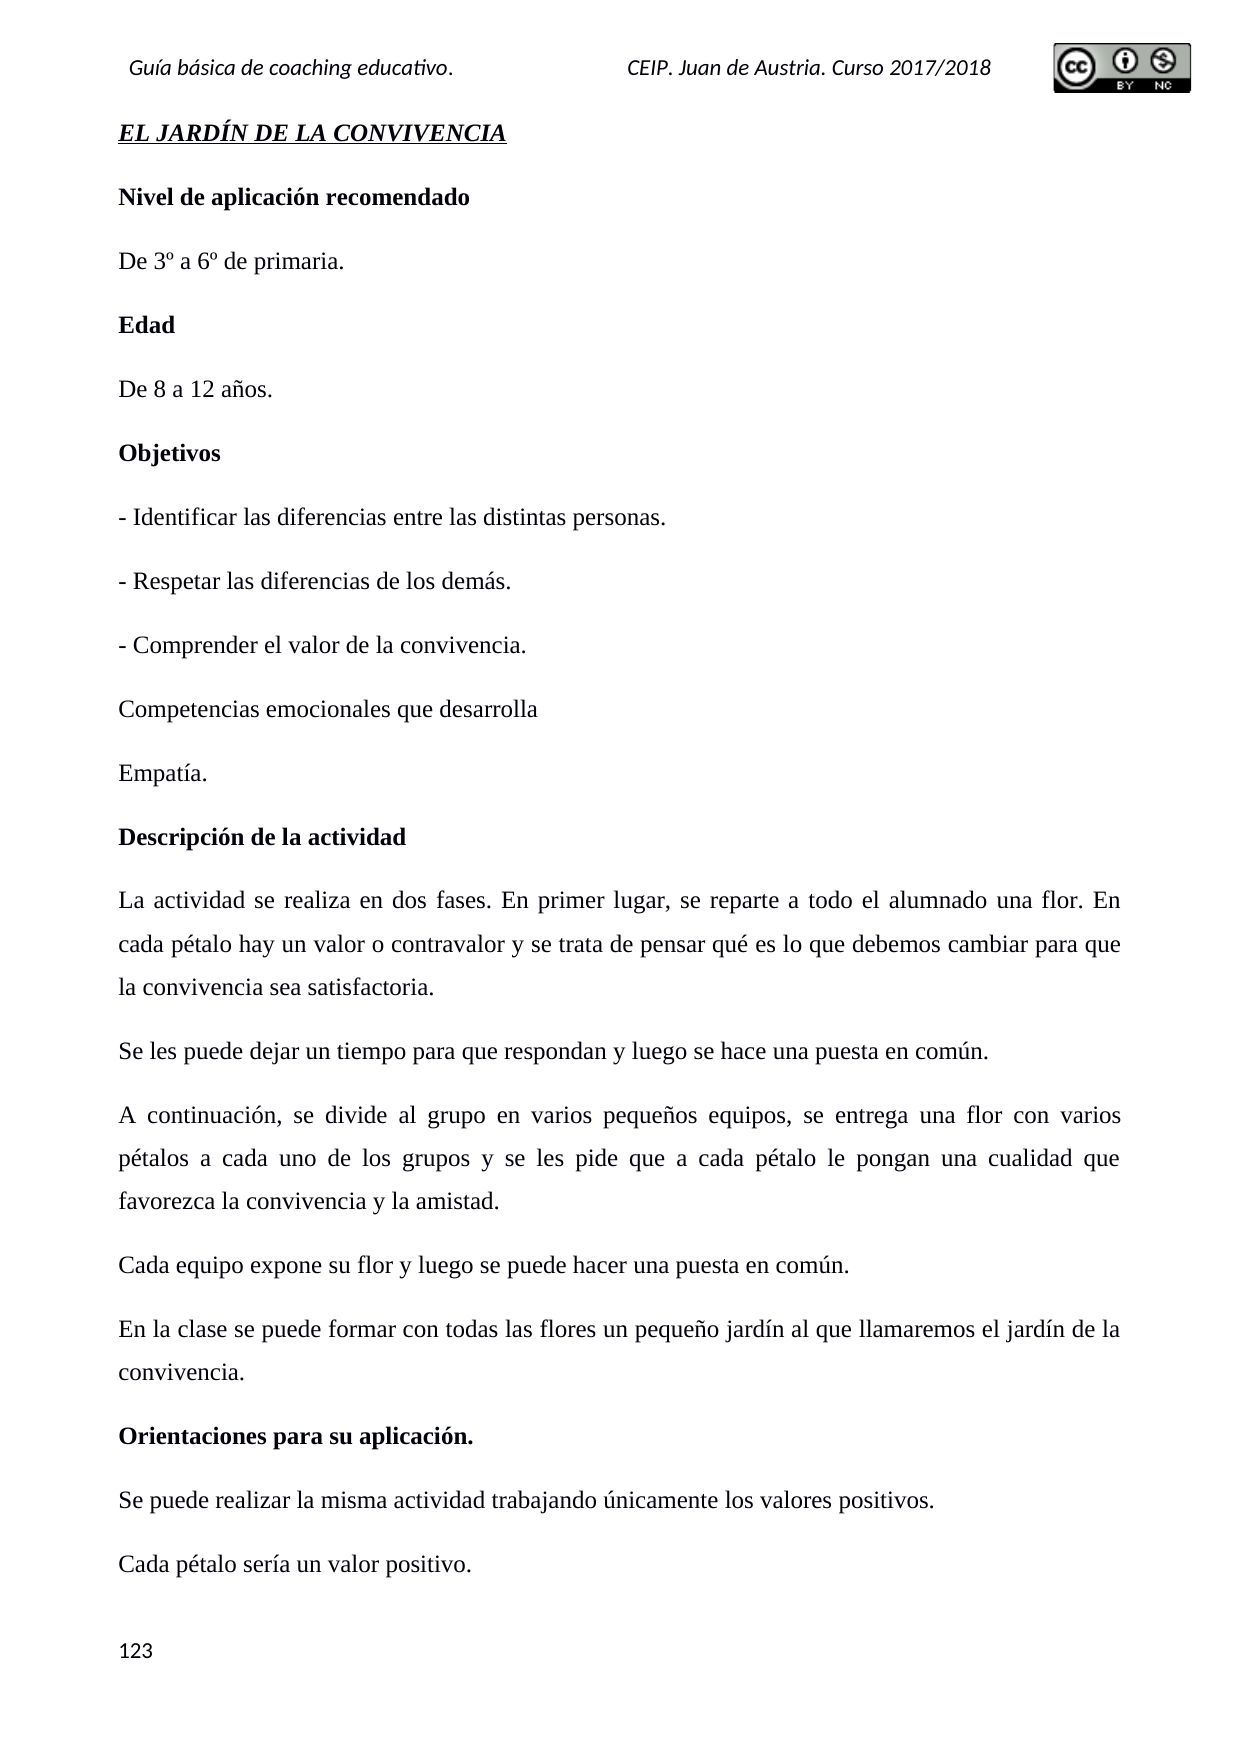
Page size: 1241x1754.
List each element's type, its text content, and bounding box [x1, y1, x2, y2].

list Se puede realizar la misma actividad trabajando únicamente los valores positivos. [118, 1485, 1122, 1514]
list EL JARDÍN DE LA CONVIVENCIA [118, 118, 1122, 147]
list De 3º a 6º de primaria. [118, 246, 1122, 275]
list Orientaciones para su aplicación. [118, 1421, 1122, 1450]
list Cada pétalo sería un valor positivo. [118, 1549, 1122, 1578]
list Se les puede dejar un tiempo para que respondan y luego se hace una puesta en común. [118, 1036, 1122, 1064]
picture [1053, 43, 1192, 93]
list Objetivos [118, 438, 1122, 467]
list Empatía. [118, 758, 1122, 786]
list A continuación, se divide al grupo en varios pequeños equipos, se entrega una flor con varios pétalos a cada uno de los grupos y se les pide que a cada pétalo le pongan una cualidad que favorezca la convivencia y la amistad. [118, 1100, 1122, 1215]
list En la clase se puede formar con todas las flores un pequeño jardín al que llamaremos el jardín de la convivencia. [118, 1314, 1122, 1386]
list La actividad se realiza en dos fases. En primer lugar, se reparte a todo el alumnado una flor. En cada pétalo hay un valor o contravalor y se trata de pensar qué es lo que debemos cambiar para que la convivencia sea satisfactoria. [118, 886, 1122, 1001]
list Nivel de aplicación recomendado [118, 182, 1122, 211]
list - Identificar las diferencias entre las distintas personas. [118, 502, 1122, 531]
list De 8 a 12 años. [118, 374, 1122, 403]
list Edad [118, 310, 1122, 339]
list Descripción de la actividad [118, 822, 1122, 850]
list Cada equipo expone su flor y luego se puede hacer una puesta en común. [118, 1250, 1122, 1279]
list - Comprender el valor de la convivencia. [118, 630, 1122, 658]
list - Respetar las diferencias de los demás. [118, 566, 1122, 594]
list Competencias emocionales que desarrolla [118, 694, 1122, 722]
